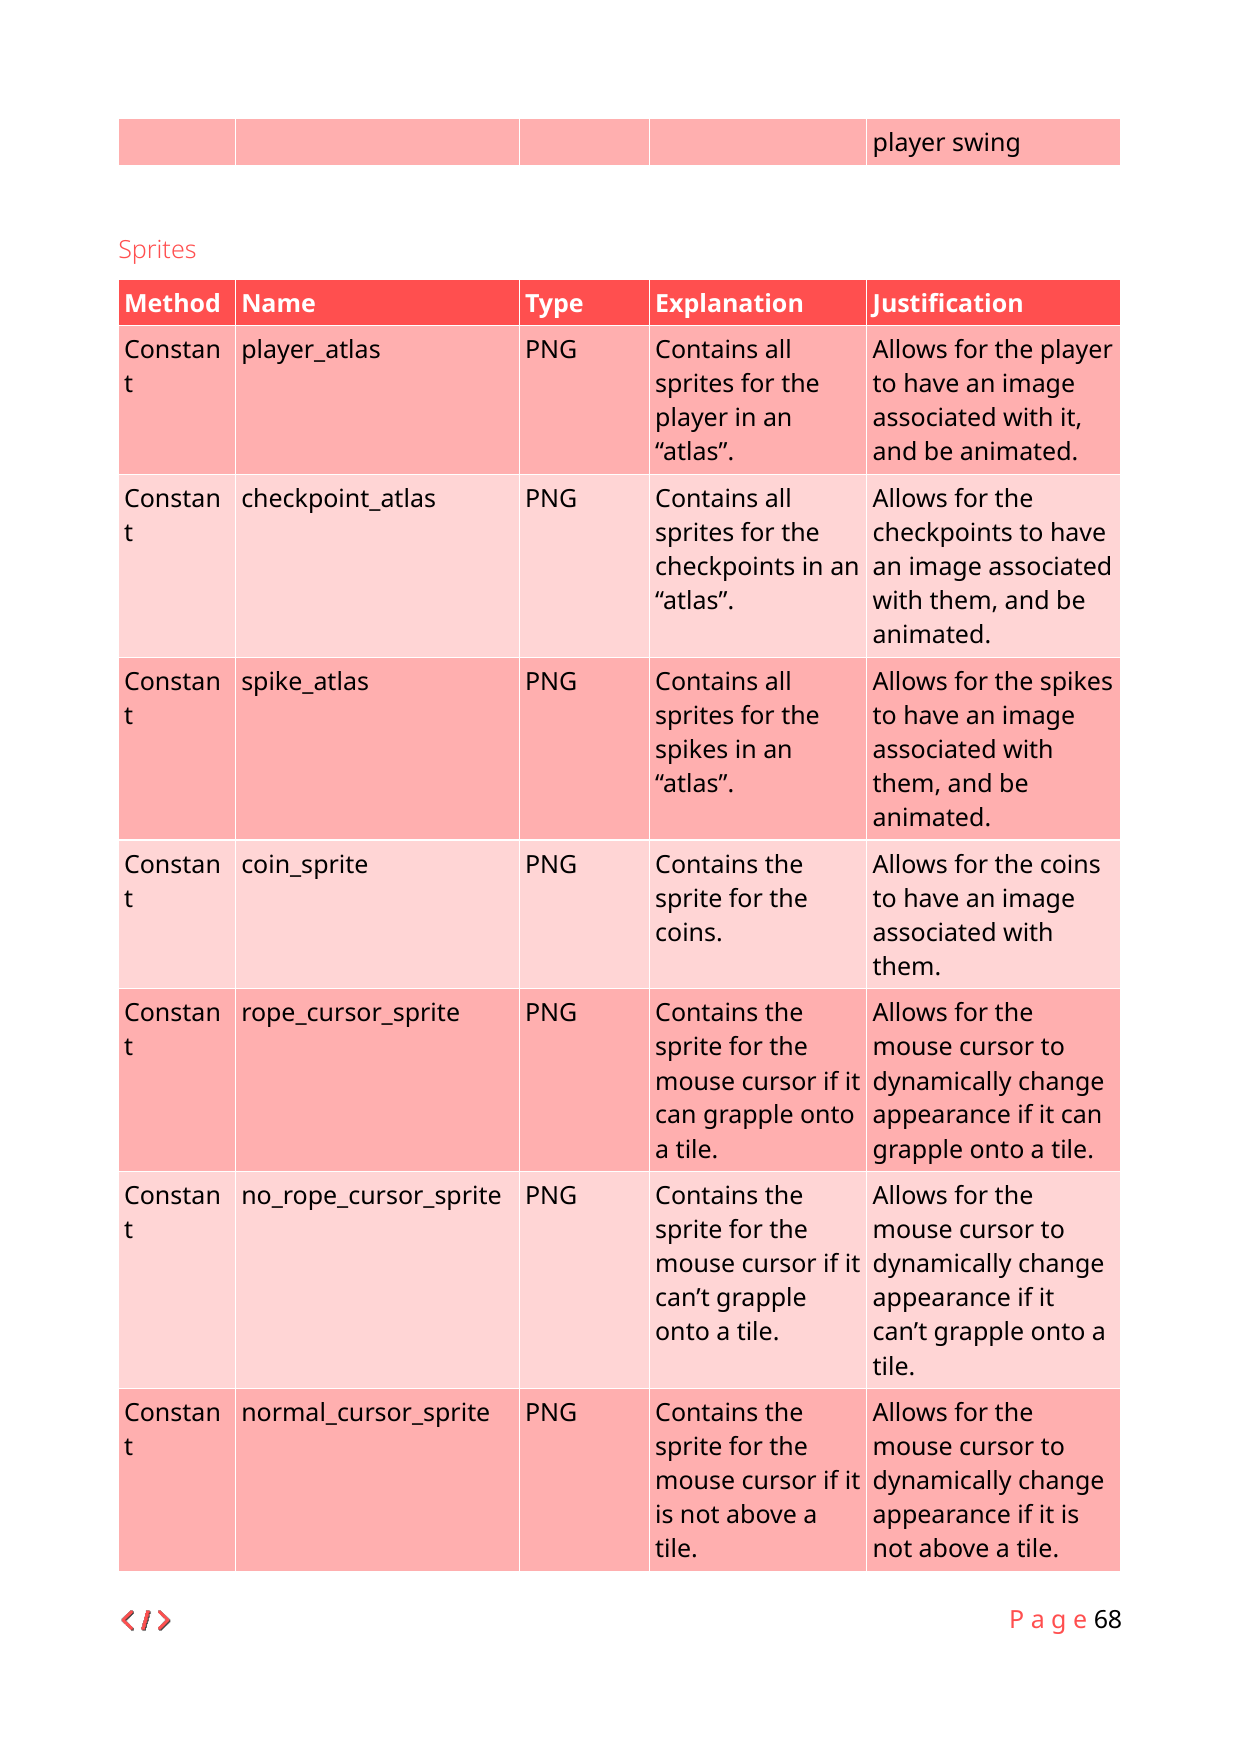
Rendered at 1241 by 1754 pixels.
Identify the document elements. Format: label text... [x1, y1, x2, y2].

table_cell PNG [520, 841, 649, 988]
table_header Explanation [650, 280, 866, 325]
table_cell Allows for the mouse cursor to dynamically change appearance if it is not above a tile. [867, 1389, 1120, 1571]
table_cell Constant [119, 989, 235, 1171]
subtitle Sprites [118, 232, 1122, 266]
table_cell [236, 119, 519, 165]
table_cell Allows for the spikes to have an image associated with them, and be animated. [867, 658, 1120, 839]
table_cell PNG [520, 1389, 649, 1571]
table_cell Constant [119, 841, 235, 988]
picture [116, 1591, 175, 1649]
table_cell player swing [867, 119, 1120, 165]
table_header Justification [867, 280, 1120, 325]
table_cell Constant [119, 658, 235, 839]
table_cell Contains all sprites for the player in an “atlas”. [650, 326, 866, 474]
table_cell rope_cursor_sprite [236, 989, 519, 1171]
table_cell PNG [520, 658, 649, 839]
table_cell coin_sprite [236, 841, 519, 988]
table_cell Contains the sprite for the mouse cursor if it can’t grapple onto a tile. [650, 1172, 866, 1388]
table_cell Allows for the coins to have an image associated with them. [867, 841, 1120, 988]
table_cell Contains all sprites for the checkpoints in an “atlas”. [650, 475, 866, 657]
table_cell [520, 119, 649, 165]
table_cell Contains all sprites for the spikes in an “atlas”. [650, 658, 866, 839]
table_cell Allows for the player to have an image associated with it, and be animated. [867, 326, 1120, 474]
table_cell Contains the sprite for the mouse cursor if it can grapple onto a tile. [650, 989, 866, 1171]
table_cell Constant [119, 326, 235, 474]
table_cell normal_cursor_sprite [236, 1389, 519, 1571]
table_cell PNG [520, 326, 649, 474]
table_cell [119, 119, 235, 165]
table_header Method [119, 280, 235, 325]
table_header Type [520, 280, 649, 325]
table_cell spike_atlas [236, 658, 519, 839]
table_cell Constant [119, 475, 235, 657]
table_cell Contains the sprite for the mouse cursor if it is not above a tile. [650, 1389, 866, 1571]
table_cell PNG [520, 989, 649, 1171]
table_cell Constant [119, 1389, 235, 1571]
table_cell Contains the sprite for the coins. [650, 841, 866, 988]
table_cell Allows for the checkpoints to have an image associated with them, and be animated. [867, 475, 1120, 657]
table_header Name [236, 280, 519, 325]
table_cell Allows for the mouse cursor to dynamically change appearance if it can grapple onto a tile. [867, 989, 1120, 1171]
table_cell Constant [119, 1172, 235, 1388]
table_cell no_rope_cursor_sprite [236, 1172, 519, 1388]
table_cell Allows for the mouse cursor to dynamically change appearance if it can’t grapple onto a tile. [867, 1172, 1120, 1388]
table_cell checkpoint_atlas [236, 475, 519, 657]
table_cell PNG [520, 1172, 649, 1388]
table_cell player_atlas [236, 326, 519, 474]
table_cell PNG [520, 475, 649, 657]
table_cell [650, 119, 866, 165]
